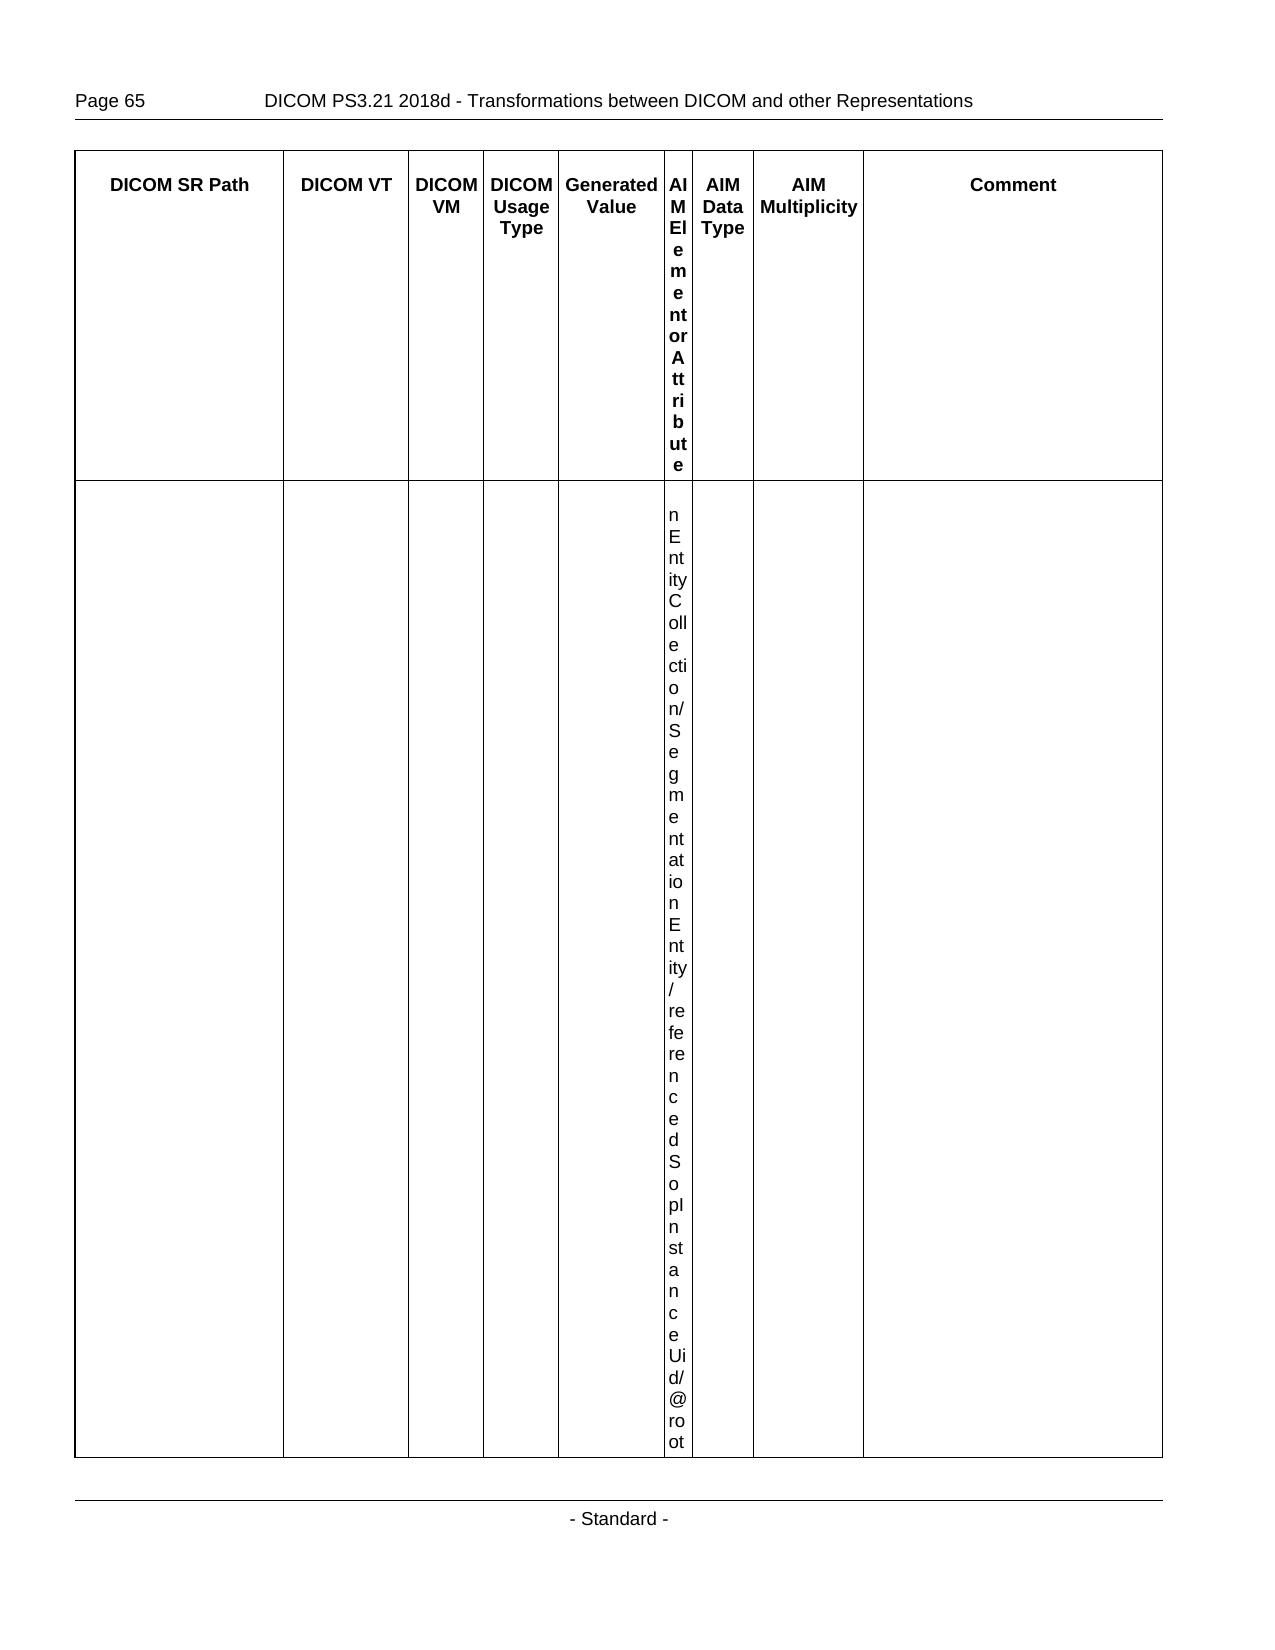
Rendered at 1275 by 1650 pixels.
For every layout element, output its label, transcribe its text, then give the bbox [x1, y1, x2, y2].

table_cell [76, 481, 283, 1457]
table_cell [754, 481, 863, 1457]
table_header Comment [864, 151, 1162, 480]
table_header Generated Value [559, 151, 664, 480]
table_cell [284, 481, 408, 1457]
table_cell [409, 481, 483, 1457]
table_cell [864, 481, 1162, 1457]
table_header AIM Element or Attribute [665, 151, 692, 480]
table_header DICOM VT [284, 151, 408, 480]
table_header DICOM VM [409, 151, 483, 480]
table_cell [693, 481, 753, 1457]
table_cell [484, 481, 558, 1457]
table_cell [559, 481, 664, 1457]
table_header AIM Data Type [693, 151, 753, 480]
table_header DICOM SR Path [76, 151, 283, 480]
table_header AIM Multiplicity [754, 151, 863, 480]
table_header DICOM Usage Type [484, 151, 558, 480]
table_cell n​Entity​Collection/​SegmentationEntity/​referencedSopInstanceUid/​@root [665, 481, 692, 1457]
